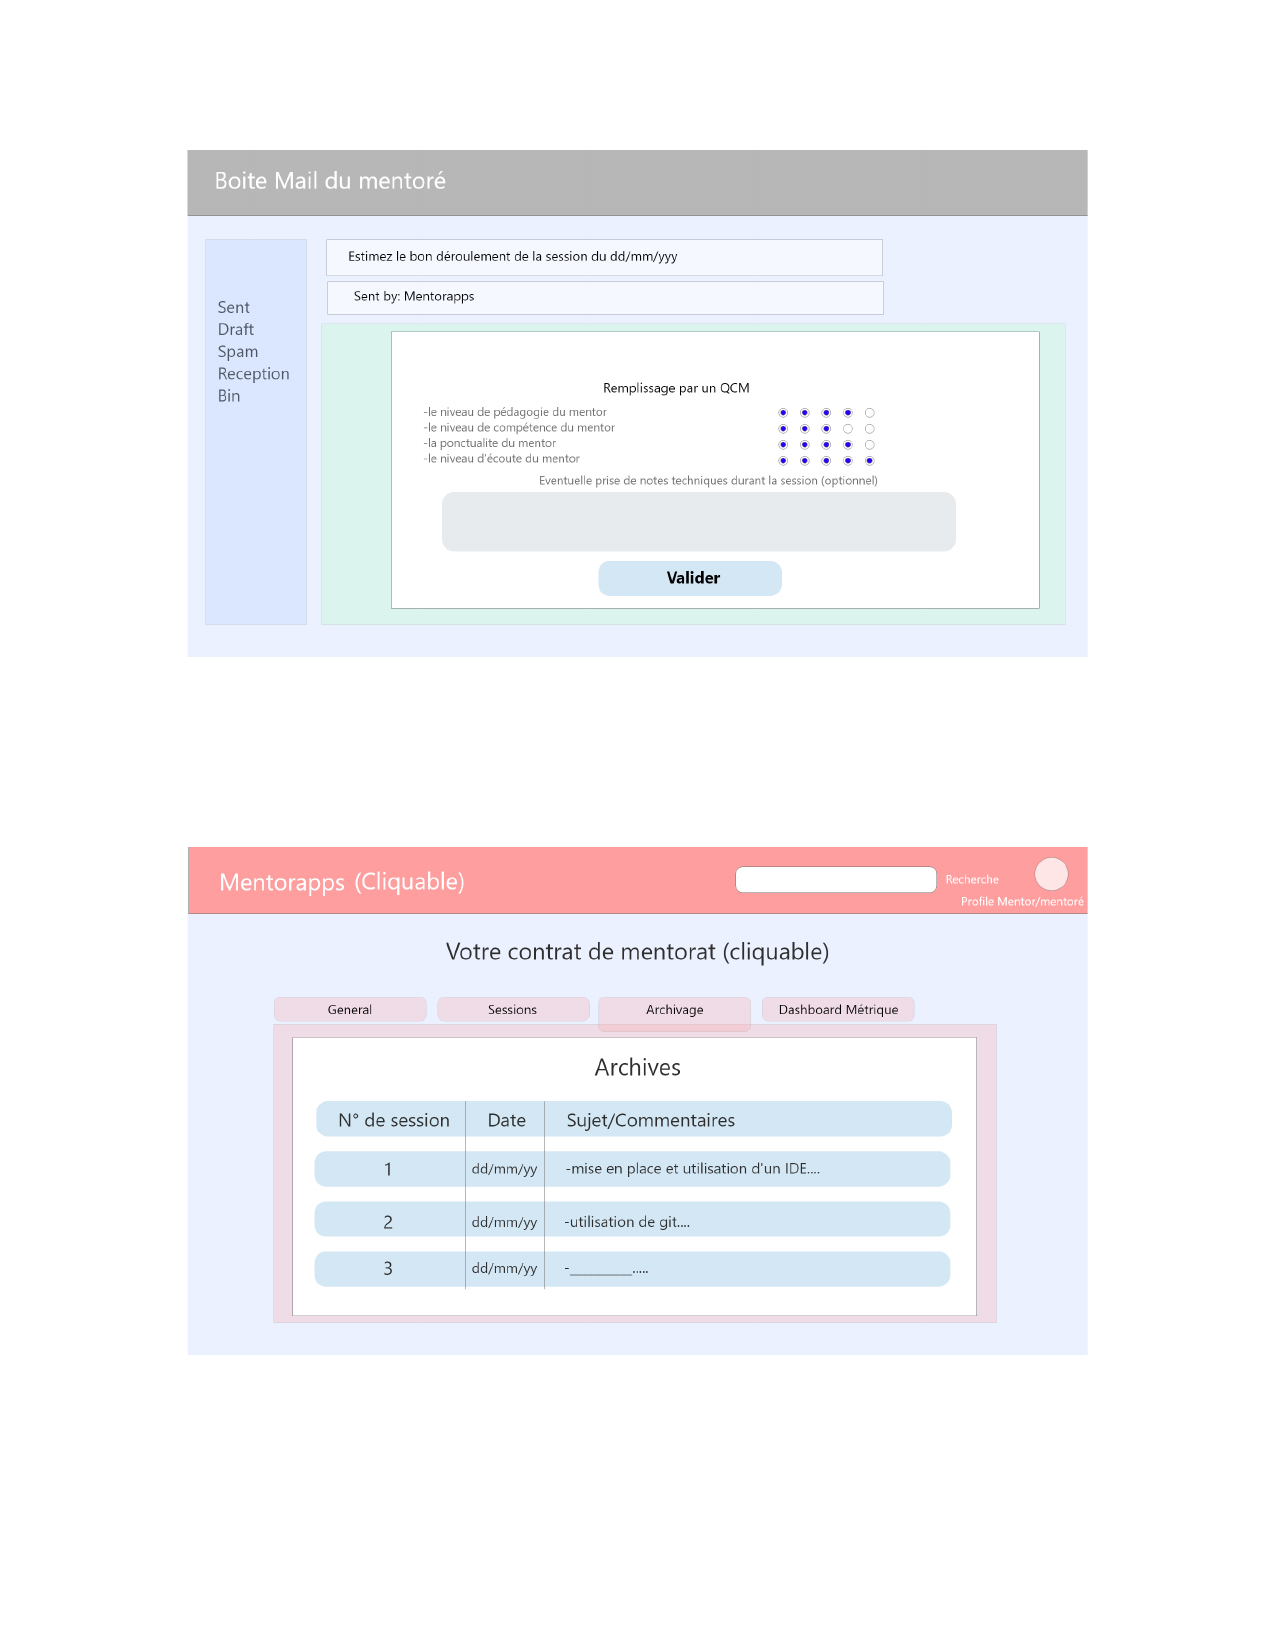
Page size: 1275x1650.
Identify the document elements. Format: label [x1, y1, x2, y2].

picture [187, 150, 1088, 657]
picture [187, 847, 1088, 1355]
